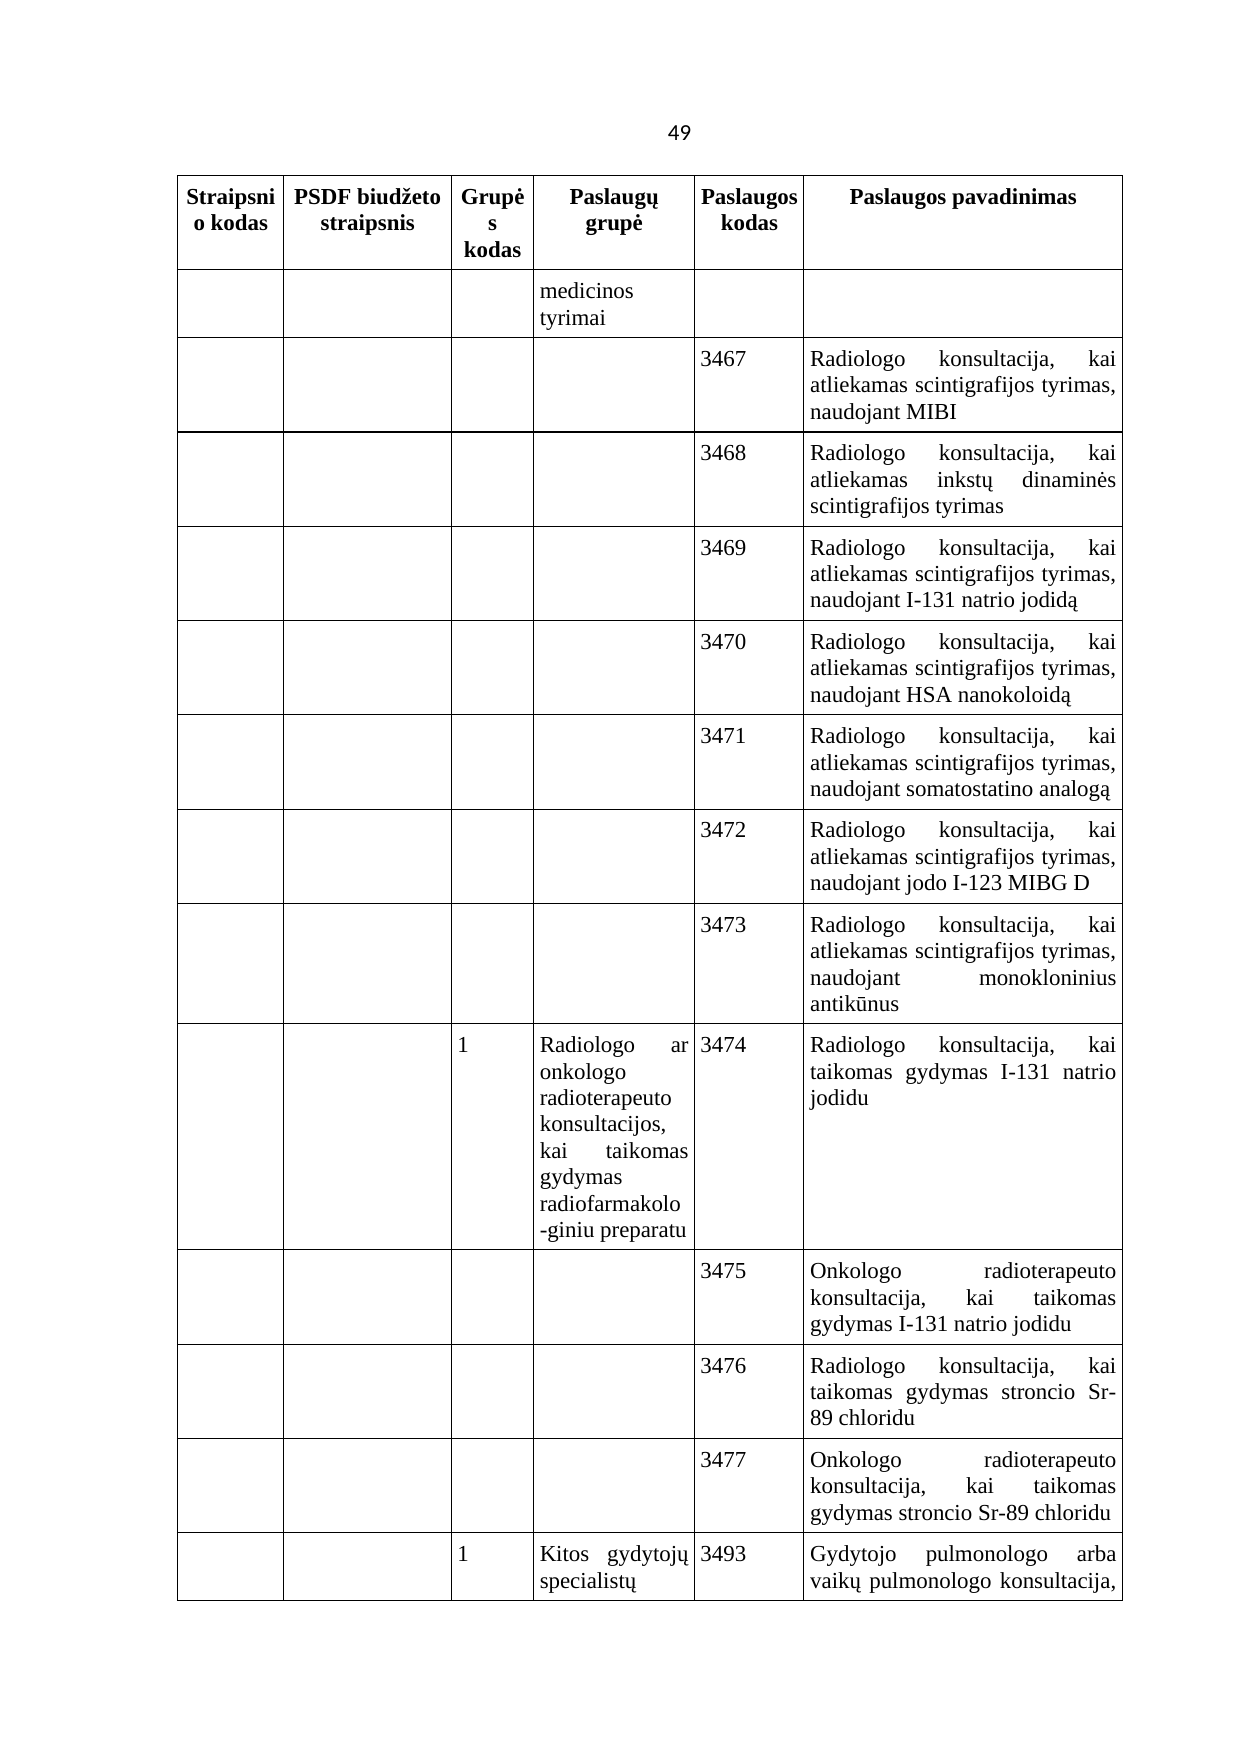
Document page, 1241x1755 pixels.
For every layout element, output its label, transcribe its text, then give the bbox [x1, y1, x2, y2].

table_cell [284, 338, 451, 431]
table_cell 1 [452, 1024, 533, 1249]
table_cell [284, 1024, 451, 1249]
table_cell [452, 904, 533, 1023]
table_cell [178, 715, 283, 808]
table_cell 3471 [695, 715, 803, 808]
table_cell [452, 338, 533, 431]
table_header Straipsnio kodas [178, 176, 283, 269]
table_cell Radiologo konsultacija, kai atliekamas scintigrafijos tyrimas, naudojant somatostatino analogą [804, 715, 1122, 808]
table_cell Onkologo radioterapeuto konsultacija, kai taikomas gydymas stroncio Sr-89 chloridu [804, 1439, 1122, 1532]
table_cell [284, 1439, 451, 1532]
table_cell [534, 433, 694, 526]
table_cell [452, 621, 533, 714]
table_cell [534, 621, 694, 714]
table_cell [452, 1250, 533, 1344]
table_header Paslaugos kodas [695, 176, 803, 269]
table_cell [284, 433, 451, 526]
table_cell medicinos tyrimai [534, 270, 694, 337]
table_cell [452, 715, 533, 808]
table_cell Radiologo konsultacija, kai atliekamas scintigrafijos tyrimas, naudojant jodo I-123 MIBG D [804, 810, 1122, 903]
table_cell [284, 1533, 451, 1600]
table_cell Radiologo konsultacija, kai atliekamas inkstų dinaminės scintigrafijos tyrimas [804, 433, 1122, 526]
table_header Paslaugų grupė [534, 176, 694, 269]
table_cell [452, 1439, 533, 1532]
table_cell [452, 810, 533, 903]
table_cell [804, 270, 1122, 337]
table_cell Radiologo konsultacija, kai taikomas gydymas stroncio Sr-89 chloridu [804, 1345, 1122, 1438]
table_cell [178, 1250, 283, 1344]
table_cell Radiologo konsultacija, kai atliekamas scintigrafijos tyrimas, naudojant HSA nanokoloidą [804, 621, 1122, 714]
table_cell [284, 1250, 451, 1344]
table_cell Radiologo konsultacija, kai atliekamas scintigrafijos tyrimas, naudojant monokloninius antikūnus [804, 904, 1122, 1023]
table_cell 3475 [695, 1250, 803, 1344]
table_header PSDF biudžeto straipsnis [284, 176, 451, 269]
table_cell [178, 1439, 283, 1532]
table_cell [284, 270, 451, 337]
table_cell [534, 1250, 694, 1344]
table_cell 3473 [695, 904, 803, 1023]
table_cell 3468 [695, 433, 803, 526]
table_cell Radiologo ar onkologo radioterapeuto konsultacijos, kai taikomas gydymas radiofarmakolo-giniu preparatu [534, 1024, 694, 1249]
table_cell [178, 621, 283, 714]
table_cell [534, 1345, 694, 1438]
table_cell [534, 1439, 694, 1532]
table_cell [534, 527, 694, 620]
table_cell [534, 904, 694, 1023]
table_cell [178, 270, 283, 337]
table_cell [695, 270, 803, 337]
table_cell [178, 338, 283, 431]
table_cell Gydytojo pulmonologo arba vaikų pulmonologo konsultacija, [804, 1533, 1122, 1600]
table_cell [534, 810, 694, 903]
table_cell [284, 904, 451, 1023]
table_cell 3470 [695, 621, 803, 714]
table_cell [452, 433, 533, 526]
table_cell 3472 [695, 810, 803, 903]
table_cell [178, 1533, 283, 1600]
table_cell [178, 1345, 283, 1438]
table_cell Kitos gydytojų specialistų [534, 1533, 694, 1600]
table_cell [452, 527, 533, 620]
table_cell [452, 270, 533, 337]
table_cell 1 [452, 1533, 533, 1600]
table_cell Radiologo konsultacija, kai atliekamas scintigrafijos tyrimas, naudojant I-131 natrio jodidą [804, 527, 1122, 620]
table_cell 3474 [695, 1024, 803, 1249]
table_cell [284, 621, 451, 714]
table_cell [534, 715, 694, 808]
table_cell [284, 527, 451, 620]
table_cell 3493 [695, 1533, 803, 1600]
table_cell [284, 715, 451, 808]
table_cell 3469 [695, 527, 803, 620]
table_cell [284, 1345, 451, 1438]
table_cell 3477 [695, 1439, 803, 1532]
table_cell [178, 433, 283, 526]
table_cell [452, 1345, 533, 1438]
table_cell Radiologo konsultacija, kai taikomas gydymas I-131 natrio jodidu [804, 1024, 1122, 1249]
table_cell [178, 527, 283, 620]
table_cell 3476 [695, 1345, 803, 1438]
table_header Paslaugos pavadinimas [804, 176, 1122, 269]
table_cell [534, 338, 694, 431]
table_cell [178, 810, 283, 903]
table_cell [178, 1024, 283, 1249]
table_cell Onkologo radioterapeuto konsultacija, kai taikomas gydymas I-131 natrio jodidu [804, 1250, 1122, 1344]
table_cell [284, 810, 451, 903]
table_cell Radiologo konsultacija, kai atliekamas scintigrafijos tyrimas, naudojant MIBI [804, 338, 1122, 431]
table_cell [178, 904, 283, 1023]
table_cell 3467 [695, 338, 803, 431]
table_header Grupės kodas [452, 176, 533, 269]
